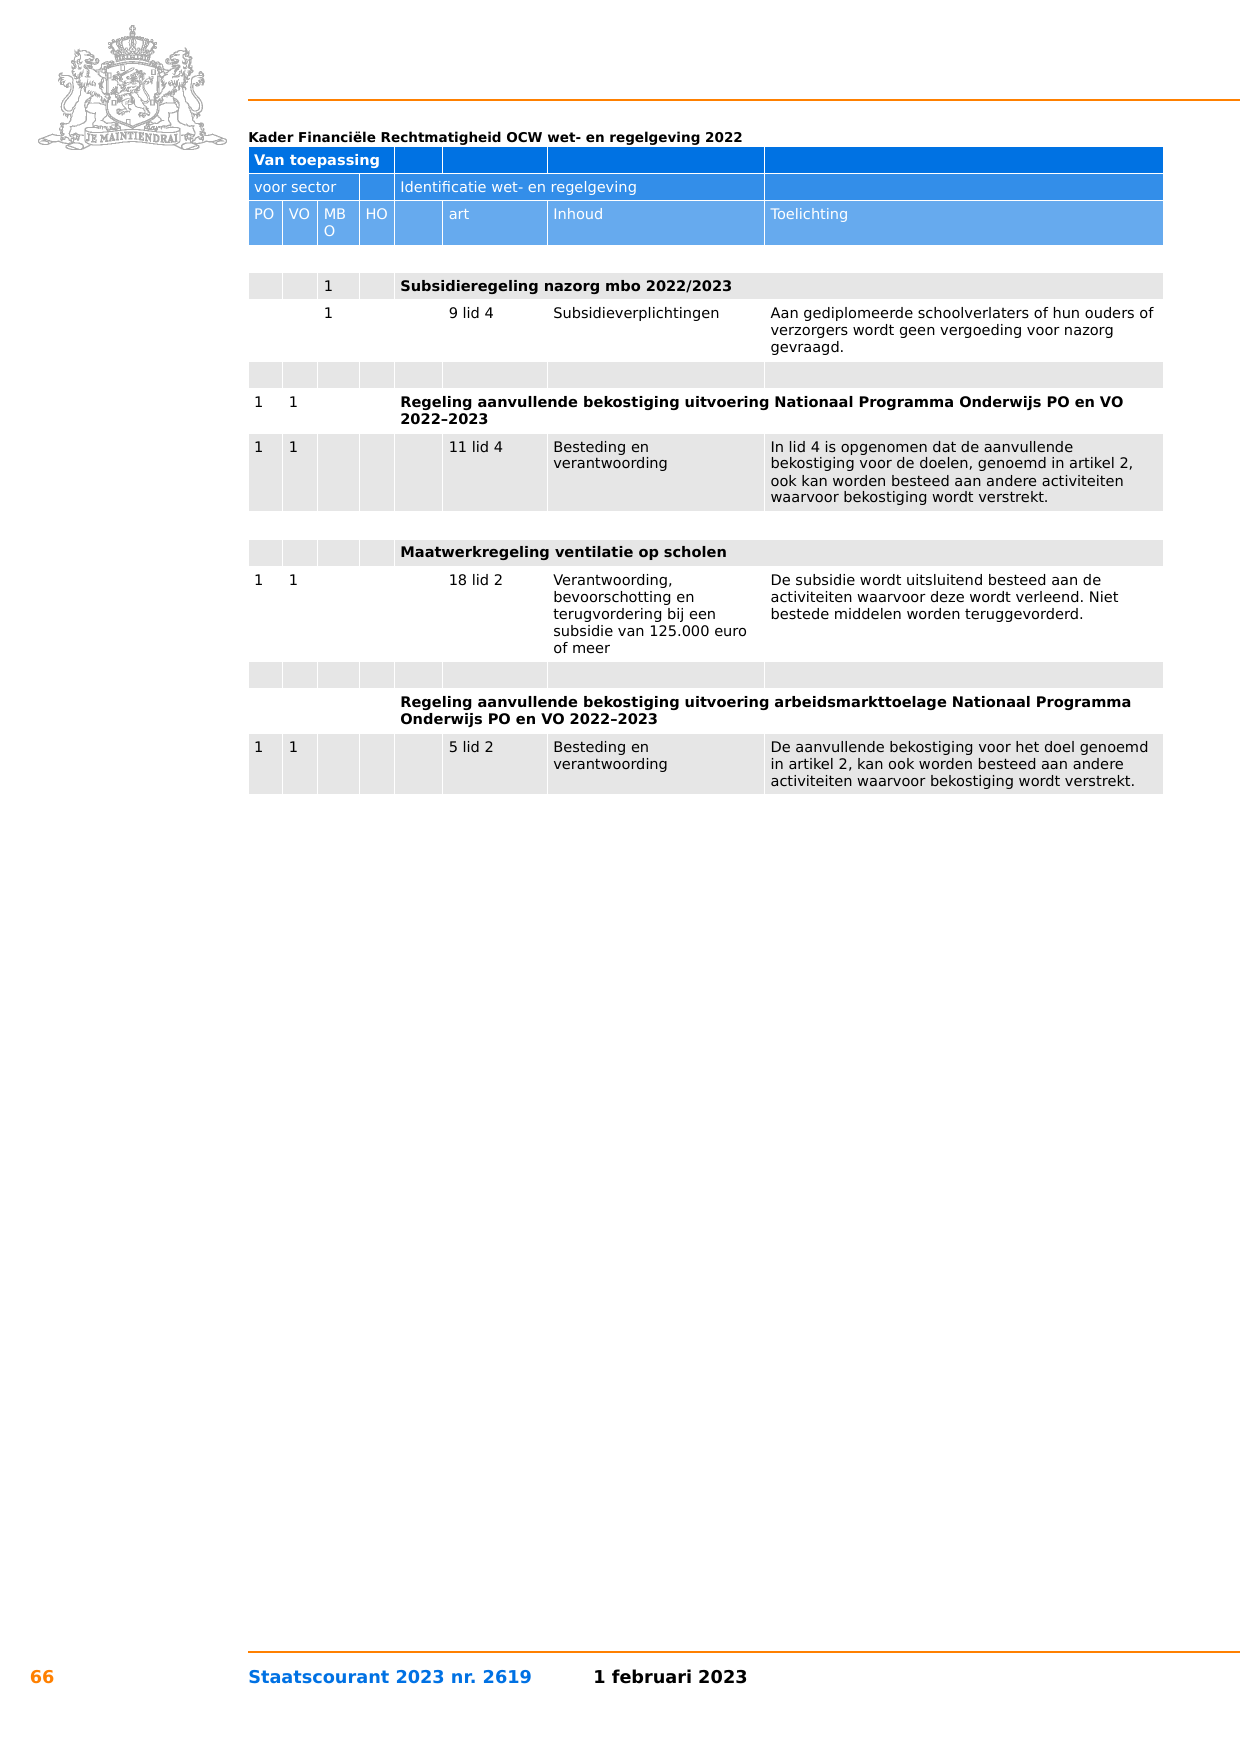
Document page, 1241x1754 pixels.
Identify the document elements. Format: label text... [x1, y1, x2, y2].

table_cell [395, 734, 442, 794]
table_cell [249, 690, 282, 733]
table_cell Verantwoording, bevoorschotting en terugvordering bij een subsidie van 125.000 euro of meer [548, 567, 764, 661]
table_cell 5 lid 2 [443, 734, 547, 794]
table_cell [395, 512, 442, 538]
table_cell Inhoud [548, 201, 764, 245]
table_cell [443, 147, 547, 173]
table_cell In lid 4 is opgenomen dat de aanvullende bekostiging voor de doelen, genoemd in artikel 2, ook kan worden besteed aan andere activiteiten waarvoor bekostiging wordt verstrekt. [765, 434, 1163, 511]
table_cell 1 [318, 273, 359, 299]
table_cell [360, 273, 394, 299]
table_cell 1 [283, 389, 317, 433]
table_cell De aanvullende bekostiging voor het doel genoemd in artikel 2, kan ook worden besteed aan andere activiteiten waarvoor bekostiging wordt verstrekt. [765, 734, 1163, 794]
table_cell [318, 662, 359, 688]
table_cell 1 [249, 434, 282, 511]
table_cell [249, 301, 282, 361]
table_header Kader Financiële Rechtmatigheid OCW wet- en regelgeving 2022 [248, 130, 1163, 146]
table_cell MBO [318, 201, 359, 245]
table_cell [318, 567, 359, 661]
table_cell Toelichting [765, 201, 1163, 245]
table_cell 1 [283, 567, 317, 661]
table_cell [249, 540, 282, 566]
table_cell 18 lid 2 [443, 567, 547, 661]
table_cell Subsidieregeling nazorg mbo 2022/2023 [395, 273, 1163, 299]
table_cell [548, 362, 764, 388]
table_cell [360, 567, 394, 661]
table_cell [395, 662, 442, 688]
table_cell [283, 273, 317, 299]
table_cell [548, 512, 764, 538]
table_cell [360, 362, 394, 388]
table_cell Maatwerkregeling ventilatie op scholen [395, 540, 1163, 566]
table_cell [360, 540, 394, 566]
table_cell Identificatie wet- en regelgeving [395, 174, 764, 200]
table_cell [283, 362, 317, 388]
table_cell 1 [283, 734, 317, 794]
table_cell [765, 147, 1163, 173]
table_cell [318, 434, 359, 511]
table_cell [765, 246, 1163, 272]
table_cell Van toepassing [249, 147, 394, 173]
table_cell [360, 434, 394, 511]
table_cell art [443, 201, 547, 245]
table_cell [249, 662, 282, 688]
table_cell [318, 734, 359, 794]
table_cell 1 [283, 434, 317, 511]
picture [38, 25, 227, 150]
table_cell [443, 246, 547, 272]
table_cell [318, 540, 359, 566]
table_cell voor sector [249, 174, 359, 200]
table_cell [283, 540, 317, 566]
table_cell De subsidie wordt uitsluitend besteed aan de activiteiten waarvoor deze wordt verleend. Niet bestede middelen worden teruggevorderd. [765, 567, 1163, 661]
table_cell Regeling aanvullende bekostiging uitvoering arbeidsmarkttoelage Nationaal Programma Onderwijs PO en VO 2022–2023 [395, 690, 1163, 733]
table_cell Subsidieverplichtingen [548, 301, 764, 361]
table_cell [318, 389, 359, 433]
table_cell [318, 362, 359, 388]
table_cell [395, 246, 442, 272]
table_cell [443, 512, 547, 538]
table_cell Aan gediplomeerde schoolverlaters of hun ouders of verzorgers wordt geen vergoeding voor nazorg gevraagd. [765, 301, 1163, 361]
table_cell [395, 567, 442, 661]
table_cell [395, 434, 442, 511]
table_cell [360, 301, 394, 361]
table_cell [360, 512, 394, 538]
table_cell [283, 512, 317, 538]
table_cell [765, 662, 1163, 688]
table_cell Besteding en verantwoording [548, 734, 764, 794]
table_cell [360, 389, 394, 433]
table_cell [360, 662, 394, 688]
table_cell [360, 174, 394, 200]
table_cell 9 lid 4 [443, 301, 547, 361]
table_cell [395, 201, 442, 245]
table_cell 1 [249, 734, 282, 794]
table_cell [318, 246, 359, 272]
table_cell 11 lid 4 [443, 434, 547, 511]
table_cell [249, 512, 282, 538]
table_cell [360, 246, 394, 272]
table_cell [249, 246, 282, 272]
table_cell Besteding en verantwoording [548, 434, 764, 511]
table_cell Regeling aanvullende bekostiging uitvoering Nationaal Programma Onderwijs PO en VO 2022–2023 [395, 389, 1163, 433]
table_cell [765, 174, 1163, 200]
table_cell [318, 512, 359, 538]
table_cell [318, 690, 359, 733]
table_cell [360, 690, 394, 733]
table_cell [765, 512, 1163, 538]
table_cell [283, 690, 317, 733]
table_cell [548, 246, 764, 272]
table_cell VO [283, 201, 317, 245]
table_cell [765, 362, 1163, 388]
table_cell [395, 301, 442, 361]
table_cell [283, 301, 317, 361]
table_cell [283, 662, 317, 688]
table_cell [360, 734, 394, 794]
table_cell [395, 362, 442, 388]
table_cell [249, 273, 282, 299]
table_cell [395, 147, 442, 173]
table_cell 1 [249, 567, 282, 661]
table_cell PO [249, 201, 282, 245]
table_cell [443, 662, 547, 688]
table_cell [548, 147, 764, 173]
table_cell [443, 362, 547, 388]
table_cell 1 [318, 301, 359, 361]
table_cell 1 [249, 389, 282, 433]
table_cell [283, 246, 317, 272]
table_cell [548, 662, 764, 688]
table_cell [249, 362, 282, 388]
table_cell HO [360, 201, 394, 245]
